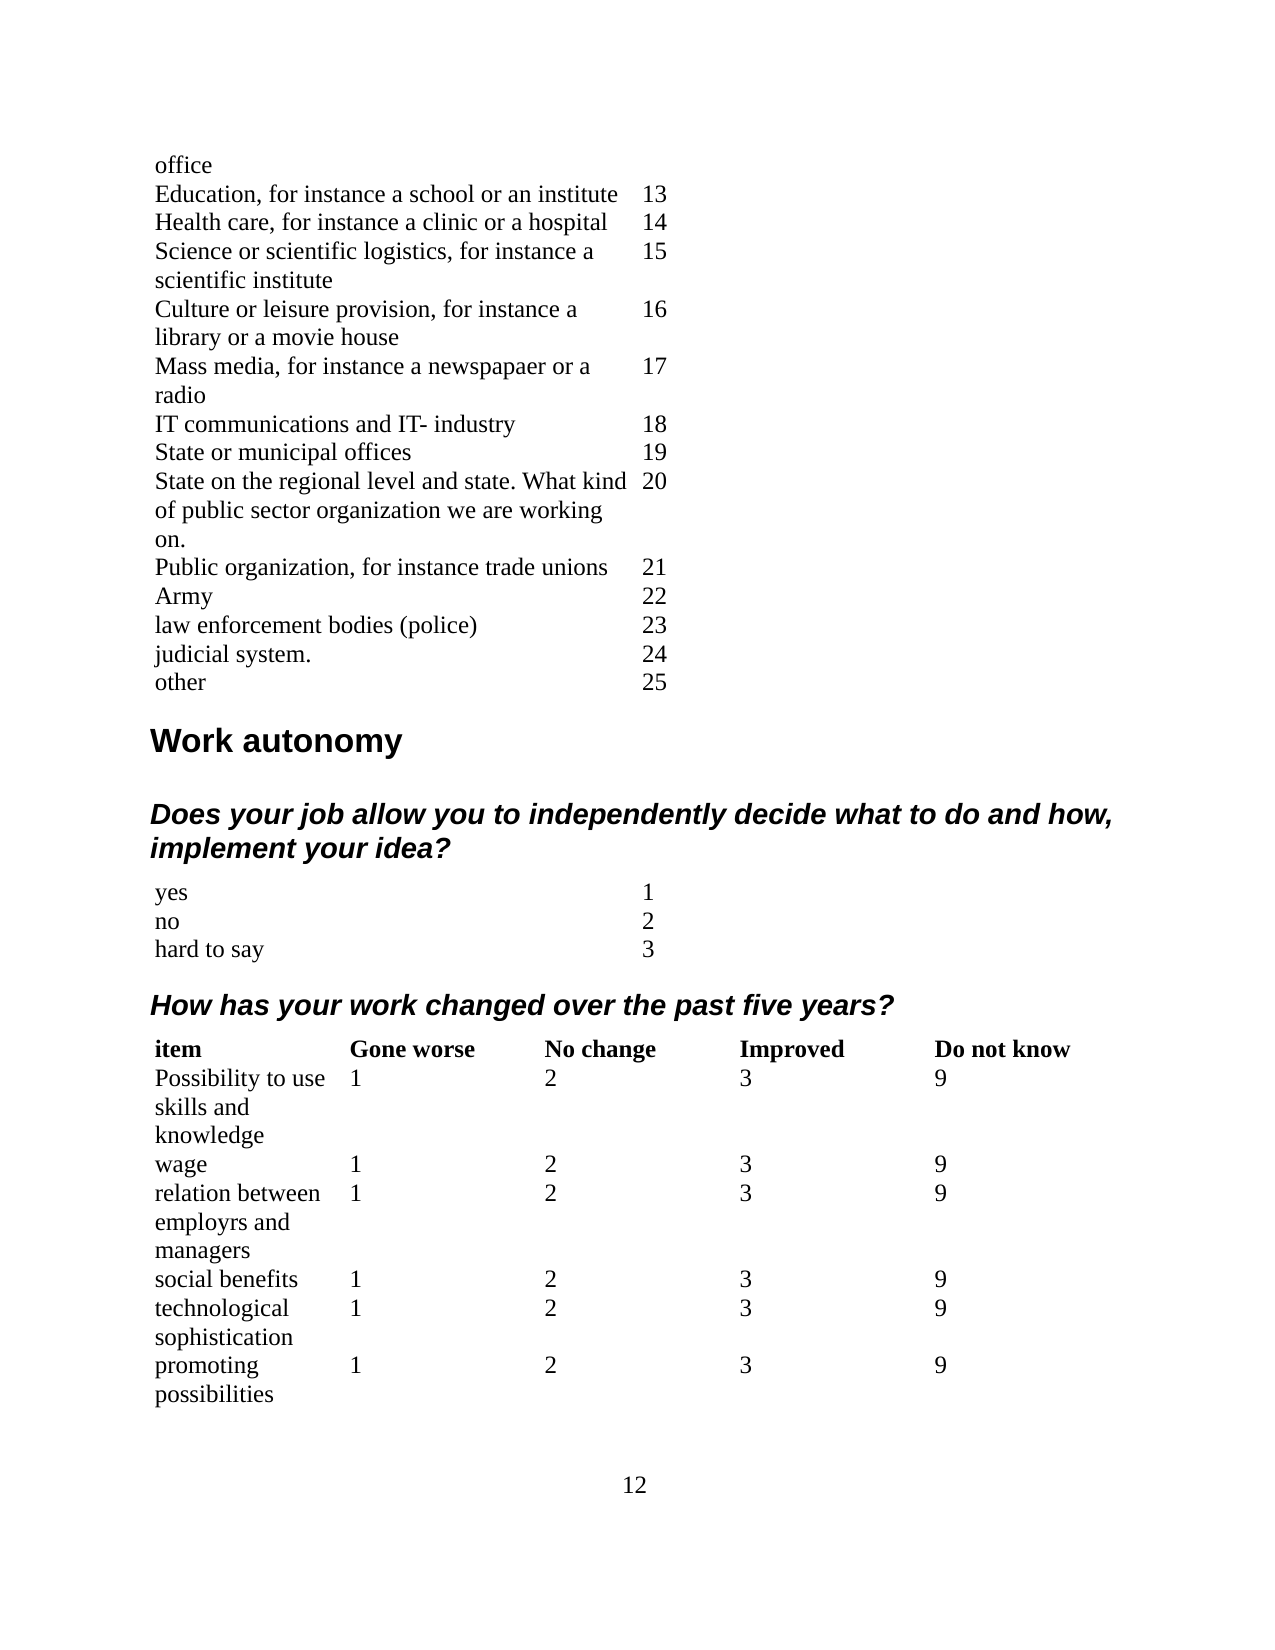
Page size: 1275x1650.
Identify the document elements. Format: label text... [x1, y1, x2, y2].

table_cell 1 [345, 1149, 540, 1178]
table_cell 1 [345, 1178, 540, 1264]
table_header yes [150, 877, 637, 906]
table_cell 1 [345, 1264, 540, 1293]
table_cell 16 [638, 294, 1125, 351]
table_cell no [150, 906, 637, 934]
table_cell 9 [930, 1178, 1125, 1264]
table_cell 19 [638, 438, 1125, 466]
table_cell 2 [540, 1293, 735, 1351]
table_cell 25 [638, 668, 1125, 696]
table_cell 3 [735, 1149, 930, 1178]
table_cell 3 [735, 1178, 930, 1264]
table_cell technological sophistication [150, 1293, 345, 1351]
table_cell 3 [638, 935, 1125, 963]
table_header Do not know [930, 1034, 1125, 1063]
table_cell Science or scientific logistics, for instance a scientific institute [150, 236, 637, 294]
table_cell 15 [638, 236, 1125, 294]
table_cell 9 [930, 1149, 1125, 1178]
table_cell Mass media, for instance a newspapaer or a radio [150, 351, 637, 409]
table_cell 2 [540, 1178, 735, 1264]
table_cell 22 [638, 581, 1125, 610]
table_header item [150, 1034, 345, 1063]
table_cell social benefits [150, 1264, 345, 1293]
table_cell 24 [638, 639, 1125, 667]
table_cell State on the regional level and state. What kind of public sector organization we are working on. [150, 466, 637, 552]
subtitle Does your job allow you to independently decide what to do and how, implement your idea? [150, 797, 1125, 864]
table_cell promoting possibilities [150, 1351, 345, 1408]
table_cell State or municipal offices [150, 438, 637, 466]
table_cell 17 [638, 351, 1125, 409]
table_cell 2 [540, 1063, 735, 1149]
table_cell 2 [638, 906, 1125, 934]
table_cell relation between employrs and managers [150, 1178, 345, 1264]
table_header Improved [735, 1034, 930, 1063]
table_cell 9 [930, 1293, 1125, 1351]
table_cell 13 [638, 179, 1125, 207]
table_cell 3 [735, 1351, 930, 1408]
table_cell hard to say [150, 935, 637, 963]
table_cell office [150, 150, 637, 179]
table_cell Culture or leisure provision, for instance a library or a movie house [150, 294, 637, 351]
table_cell [638, 150, 1125, 179]
table_cell 2 [540, 1351, 735, 1408]
table_cell judicial system. [150, 639, 637, 667]
subtitle How has your work changed over the past five years? [150, 988, 1125, 1022]
table_cell Health care, for instance a clinic or a hospital [150, 208, 637, 236]
table_cell 9 [930, 1351, 1125, 1408]
table_cell wage [150, 1149, 345, 1178]
table_cell 18 [638, 409, 1125, 437]
table_cell law enforcement bodies (police) [150, 610, 637, 639]
table_cell 1 [345, 1063, 540, 1149]
table_cell 14 [638, 208, 1125, 236]
table_cell 1 [345, 1293, 540, 1351]
table_cell 3 [735, 1264, 930, 1293]
subtitle Work autonomy [150, 721, 1125, 760]
table_cell IT communications and IT- industry [150, 409, 637, 437]
table_cell Education, for instance a school or an institute [150, 179, 637, 207]
table_cell 9 [930, 1063, 1125, 1149]
table_cell 2 [540, 1149, 735, 1178]
table_cell Army [150, 581, 637, 610]
table_cell Public organization, for instance trade unions [150, 553, 637, 581]
table_cell other [150, 668, 637, 696]
table_header 1 [638, 877, 1125, 906]
table_cell 20 [638, 466, 1125, 552]
table_cell 23 [638, 610, 1125, 639]
table_header No change [540, 1034, 735, 1063]
table_cell 2 [540, 1264, 735, 1293]
table_cell Possibility to use skills and knowledge [150, 1063, 345, 1149]
table_cell 9 [930, 1264, 1125, 1293]
table_cell 1 [345, 1351, 540, 1408]
table_header Gone worse [345, 1034, 540, 1063]
table_cell 21 [638, 553, 1125, 581]
table_cell 3 [735, 1293, 930, 1351]
table_cell 3 [735, 1063, 930, 1149]
